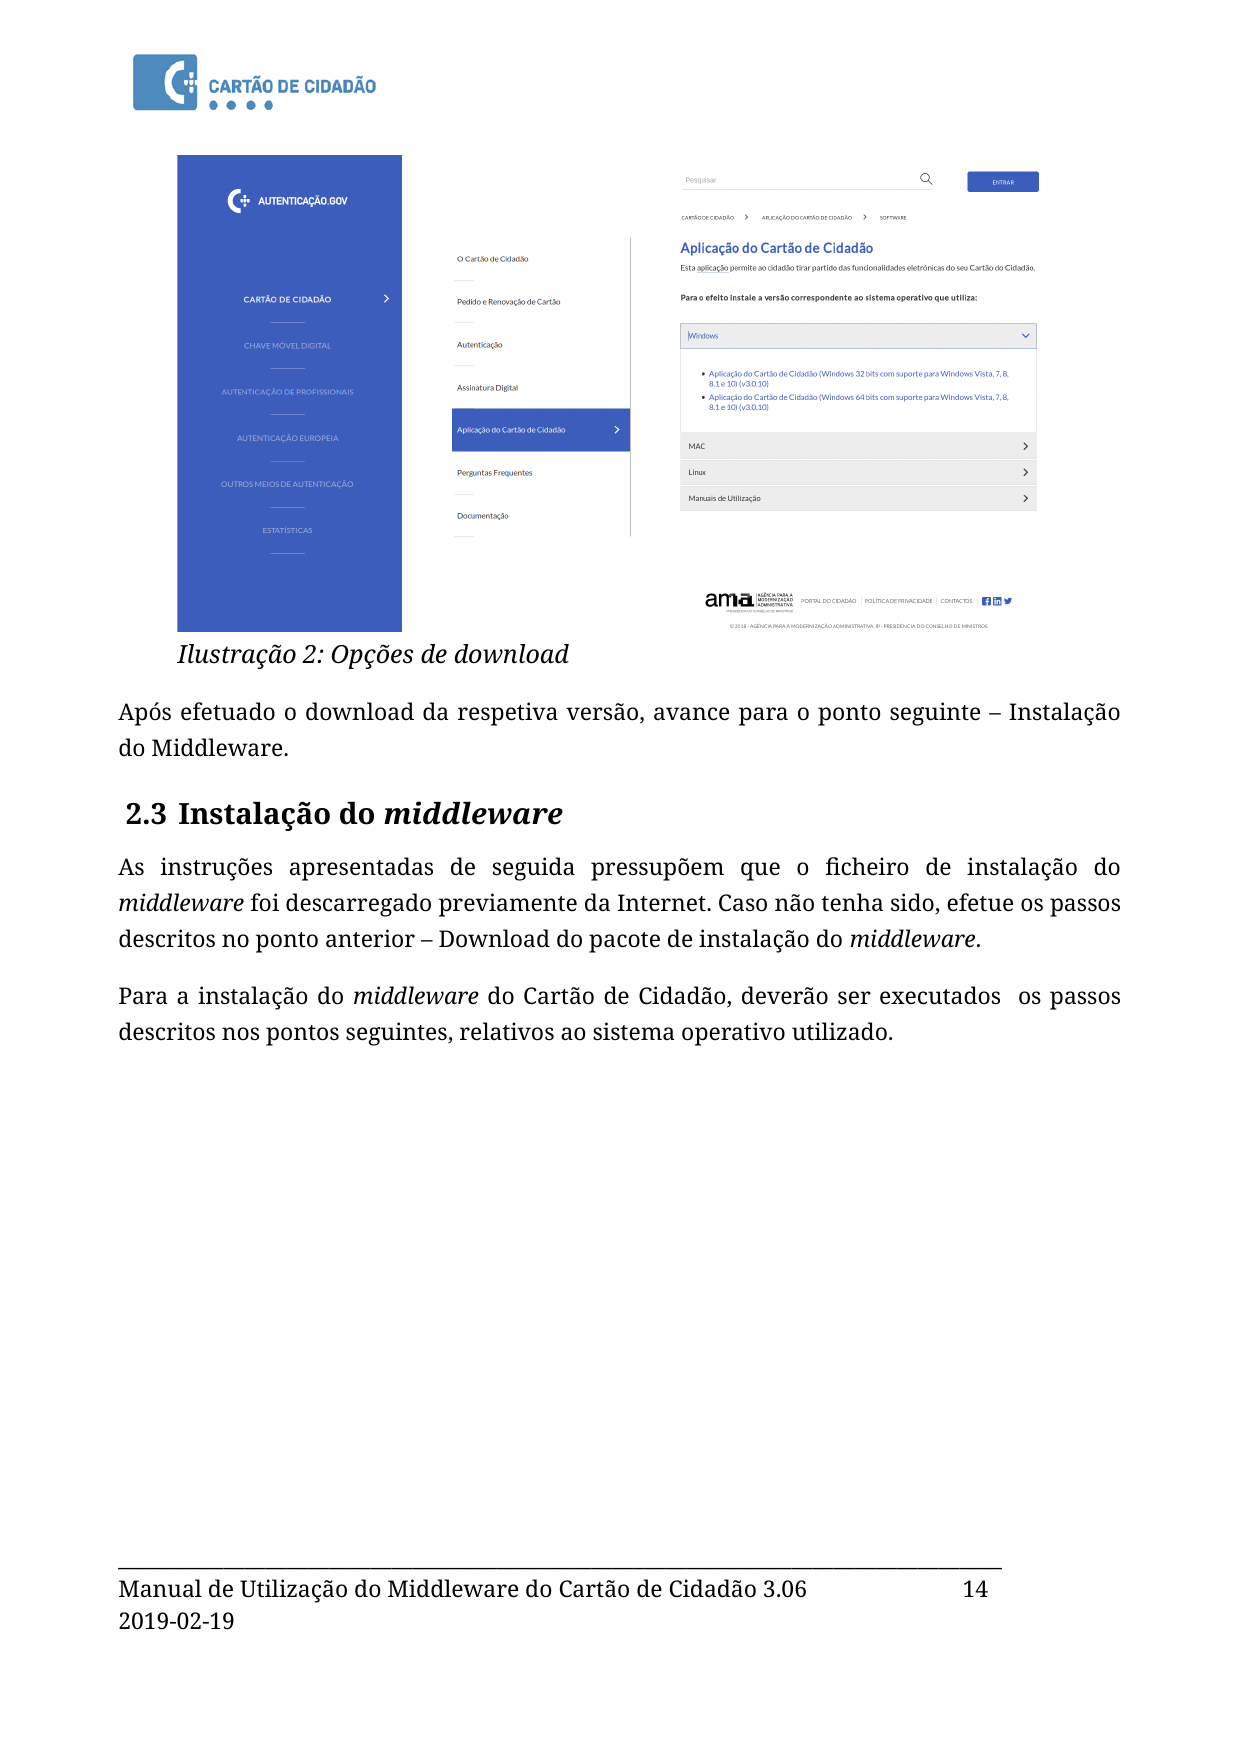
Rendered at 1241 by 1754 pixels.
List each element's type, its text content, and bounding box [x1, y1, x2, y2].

text As instruções apresentadas de seguida pressupõem que o ficheiro de instalação do middleware foi descarregado previamente da Internet. Caso não tenha sido, efetue os passos descritos no ponto anterior – Download do pacote de instalação do middleware. [118, 851, 1122, 954]
subtitle Instalação do middleware [118, 793, 1122, 833]
picture [177, 155, 1063, 632]
text Ilustração 2: Opções de download [177, 632, 1063, 671]
text Para a instalação do middleware do Cartão de Cidadão, deverão ser executados os passos descritos nos pontos seguintes, relativos ao sistema operativo utilizado. [118, 980, 1122, 1047]
picture [130, 47, 423, 118]
text Após efetuado o download da respetiva versão, avance para o ponto seguinte – Instalação do Middleware. [118, 632, 1122, 763]
